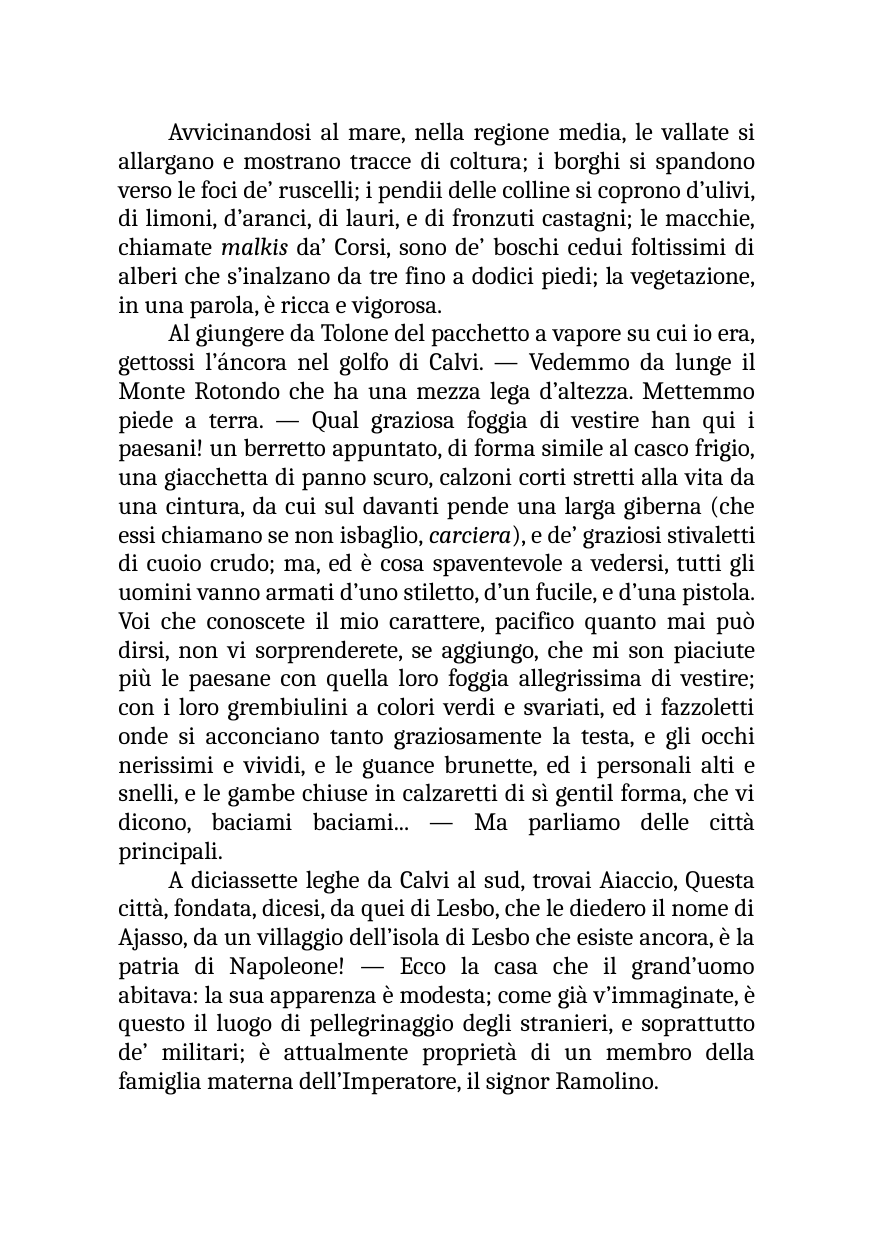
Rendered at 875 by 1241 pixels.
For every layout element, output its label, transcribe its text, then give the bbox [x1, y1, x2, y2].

text Avvicinandosi al mare, nella regione media, le vallate si allargano e mostrano tracce di coltura; i borghi si spandono verso le foci de’ ruscelli; i pendii delle colline si coprono d’ulivi, di limoni, d’aranci, di lauri, e di fronzuti castagni; le macchie, chiamate malkis da’ Corsi, sono de’ boschi cedui foltissimi di alberi che s’inalzano da tre fino a dodici piedi; la vegetazione, in una parola, è ricca e vigorosa. [118, 118, 756, 319]
text Al giungere da Tolone del pacchetto a vapore su cui io era, gettossi l’áncora nel golfo di Calvi. — Vedemmo da lunge il Monte Rotondo che ha una mezza lega d’altezza. Mettemmo piede a terra. — Qual graziosa foggia di vestire han qui i paesani! un berretto appuntato, di forma simile al casco frigio, una giacchetta di panno scuro, calzoni corti stretti alla vita da una cintura, da cui sul davanti pende una larga giberna (che essi chiamano se non isbaglio, carciera), e de’ graziosi stivaletti di cuoio crudo; ma, ed è cosa spaventevole a vedersi, tutti gli uomini vanno armati d’uno stiletto, d’un fucile, e d’una pistola. Voi che conoscete il mio carattere, pacifico quanto mai può dirsi, non vi sorprenderete, se aggiungo, che mi son piaciute più le paesane con quella loro foggia allegrissima di vestire; con i loro grembiulini a colori verdi e svariati, ed i fazzoletti onde si acconciano tanto graziosamente la testa, e gli occhi nerissimi e vividi, e le guance brunette, ed i personali alti e snelli, e le gambe chiuse in calzaretti di sì gentil forma, che vi dicono, baciami baciami... — Ma parliamo delle città principali. [118, 319, 756, 866]
text A diciassette leghe da Calvi al sud, trovai Aiaccio, Questa città, fondata, dicesi, da quei di Lesbo, che le diedero il nome di Ajasso, da un villaggio dell’isola di Lesbo che esiste ancora, è la patria di Napoleone! — Ecco la casa che il grand’uomo abitava: la sua apparenza è modesta; come già v’immaginate, è questo il luogo di pellegrinaggio degli stranieri, e soprattutto de’ militari; è attualmente proprietà di un membro della famiglia materna dell’Imperatore, il signor Ramolino. [118, 866, 756, 1096]
